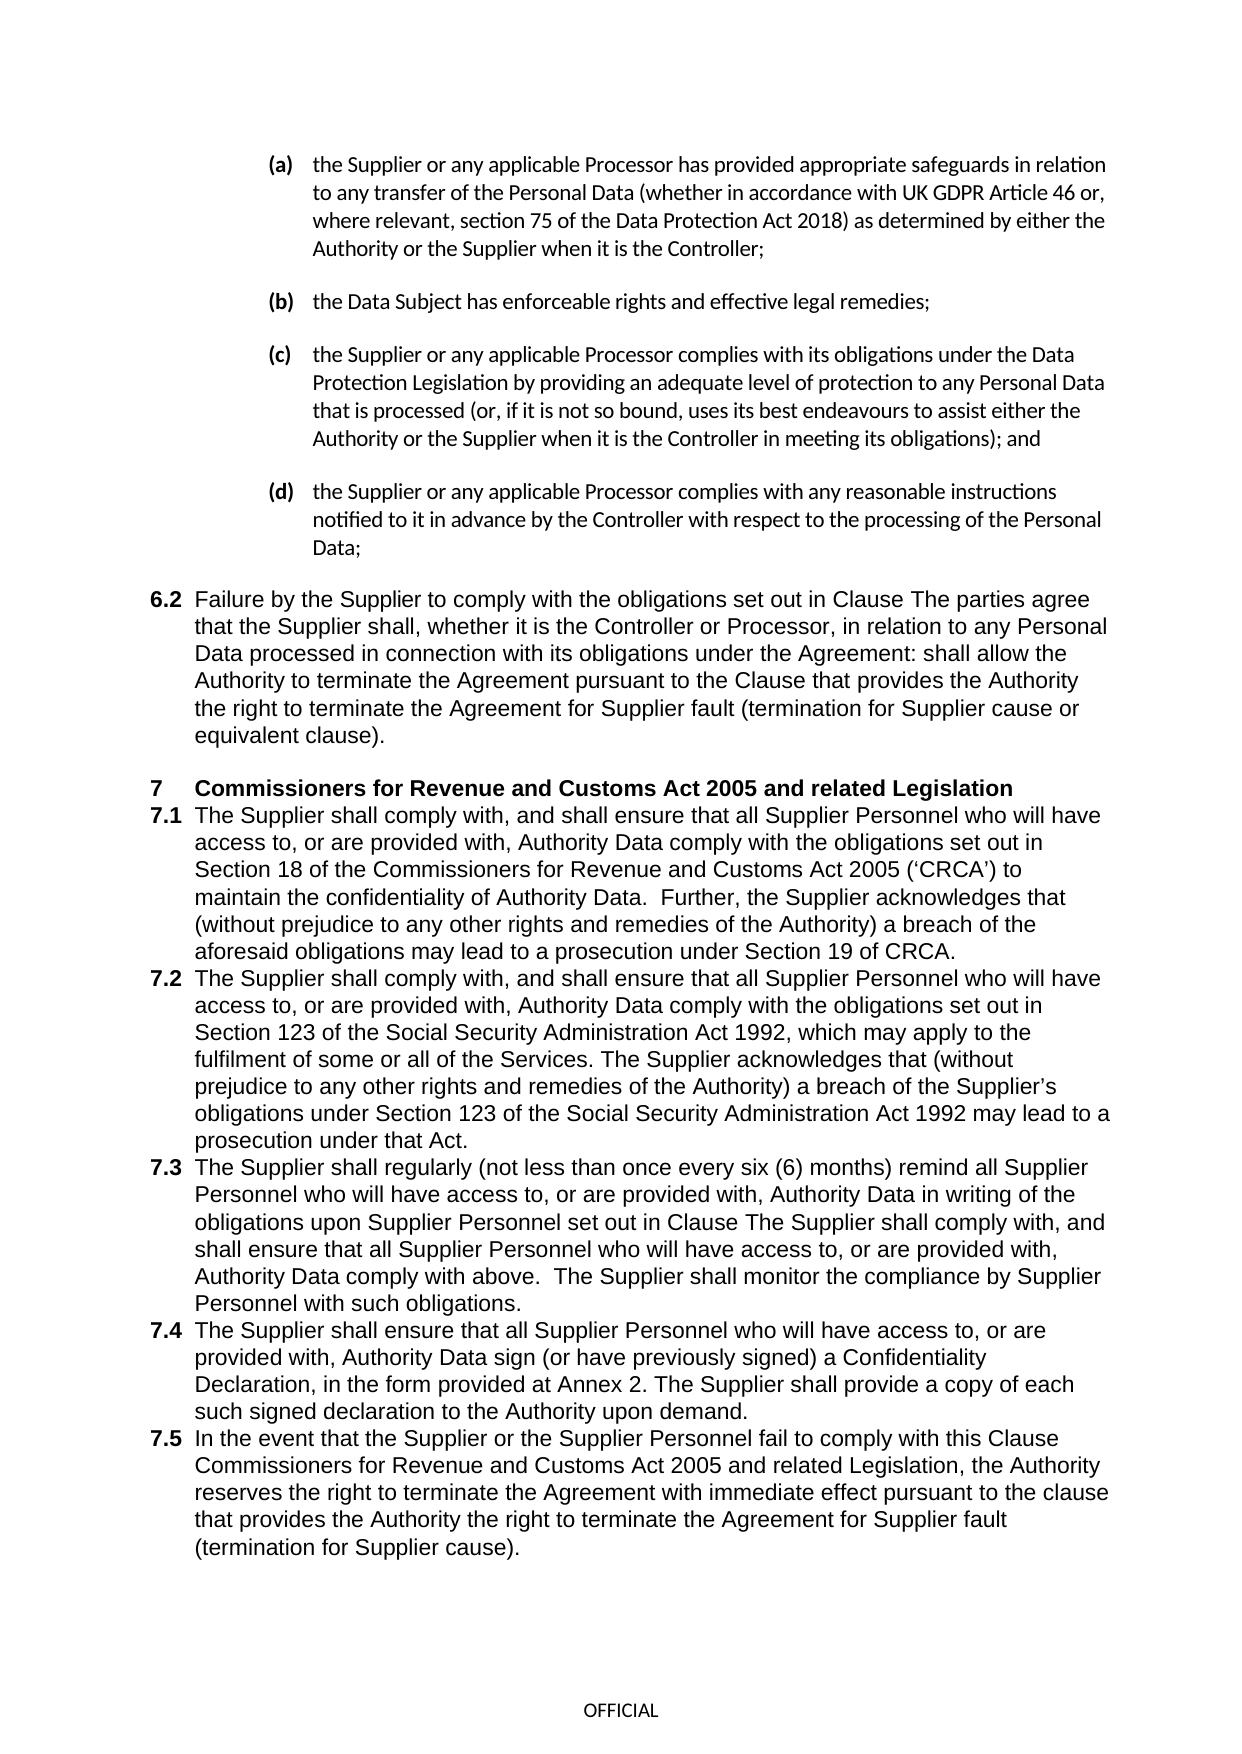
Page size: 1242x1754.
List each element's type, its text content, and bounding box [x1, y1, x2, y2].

list the Supplier or any applicable Processor has provided appropriate safeguards in relation to any transfer of the Personal Data (whether in accordance with UK GDPR Article 46 or, where relevant, section 75 of the Data Protection Act 2018) as determined by either the Authority or the Supplier when it is the Controller; [268, 150, 1111, 262]
list Commissioners for Revenue and Customs Act 2005 and related Legislation [150, 775, 1111, 801]
list The Supplier shall comply with, and shall ensure that all Supplier Personnel who will have access to, or are provided with, Authority Data comply with the obligations set out in Section 123 of the Social Security Administration Act 1992, which may apply to the fulfilment of some or all of the Services. The Supplier acknowledges that (without prejudice to any other rights and remedies of the Authority) a breach of the Supplier’s obligations under Section 123 of the Social Security Administration Act 1992 may lead to a prosecution under that Act. [150, 965, 1111, 1153]
list The Supplier shall regularly (not less than once every six (6) months) remind all Supplier Personnel who will have access to, or are provided with, Authority Data in writing of the obligations upon Supplier Personnel set out in Clause 7.1 above. The Supplier shall monitor the compliance by Supplier Personnel with such obligations. [150, 1154, 1111, 1316]
list the Data Subject has enforceable rights and effective legal remedies; [268, 287, 1111, 315]
list Failure by the Supplier to comply with the obligations set out in Clause 6.1 shall allow the Authority to terminate the Agreement pursuant to the Clause that provides the Authority the right to terminate the Agreement for Supplier fault (termination for Supplier cause or equivalent clause). [150, 586, 1111, 748]
list the Supplier or any applicable Processor complies with its obligations under the Data Protection Legislation by providing an adequate level of protection to any Personal Data that is processed (or, if it is not so bound, uses its best endeavours to assist either the Authority or the Supplier when it is the Controller in meeting its obligations); and [268, 340, 1111, 452]
list The Supplier shall comply with, and shall ensure that all Supplier Personnel who will have access to, or are provided with, Authority Data comply with the obligations set out in Section 18 of the Commissioners for Revenue and Customs Act 2005 (‘CRCA’) to maintain the confidentiality of Authority Data. Further, the Supplier acknowledges that (without prejudice to any other rights and remedies of the Authority) a breach of the aforesaid obligations may lead to a prosecution under Section 19 of CRCA. [150, 802, 1111, 964]
list The Supplier shall ensure that all Supplier Personnel who will have access to, or are provided with, Authority Data sign (or have previously signed) a Confidentiality Declaration, in the form provided at Annex 2. The Supplier shall provide a copy of each such signed declaration to the Authority upon demand. [150, 1317, 1111, 1424]
list the Supplier or any applicable Processor complies with any reasonable instructions notified to it in advance by the Controller with respect to the processing of the Personal Data; [268, 477, 1111, 561]
list In the event that the Supplier or the Supplier Personnel fail to comply with this Clause 7, the Authority reserves the right to terminate the Agreement with immediate effect pursuant to the clause that provides the Authority the right to terminate the Agreement for Supplier fault (termination for Supplier cause). [150, 1425, 1111, 1560]
